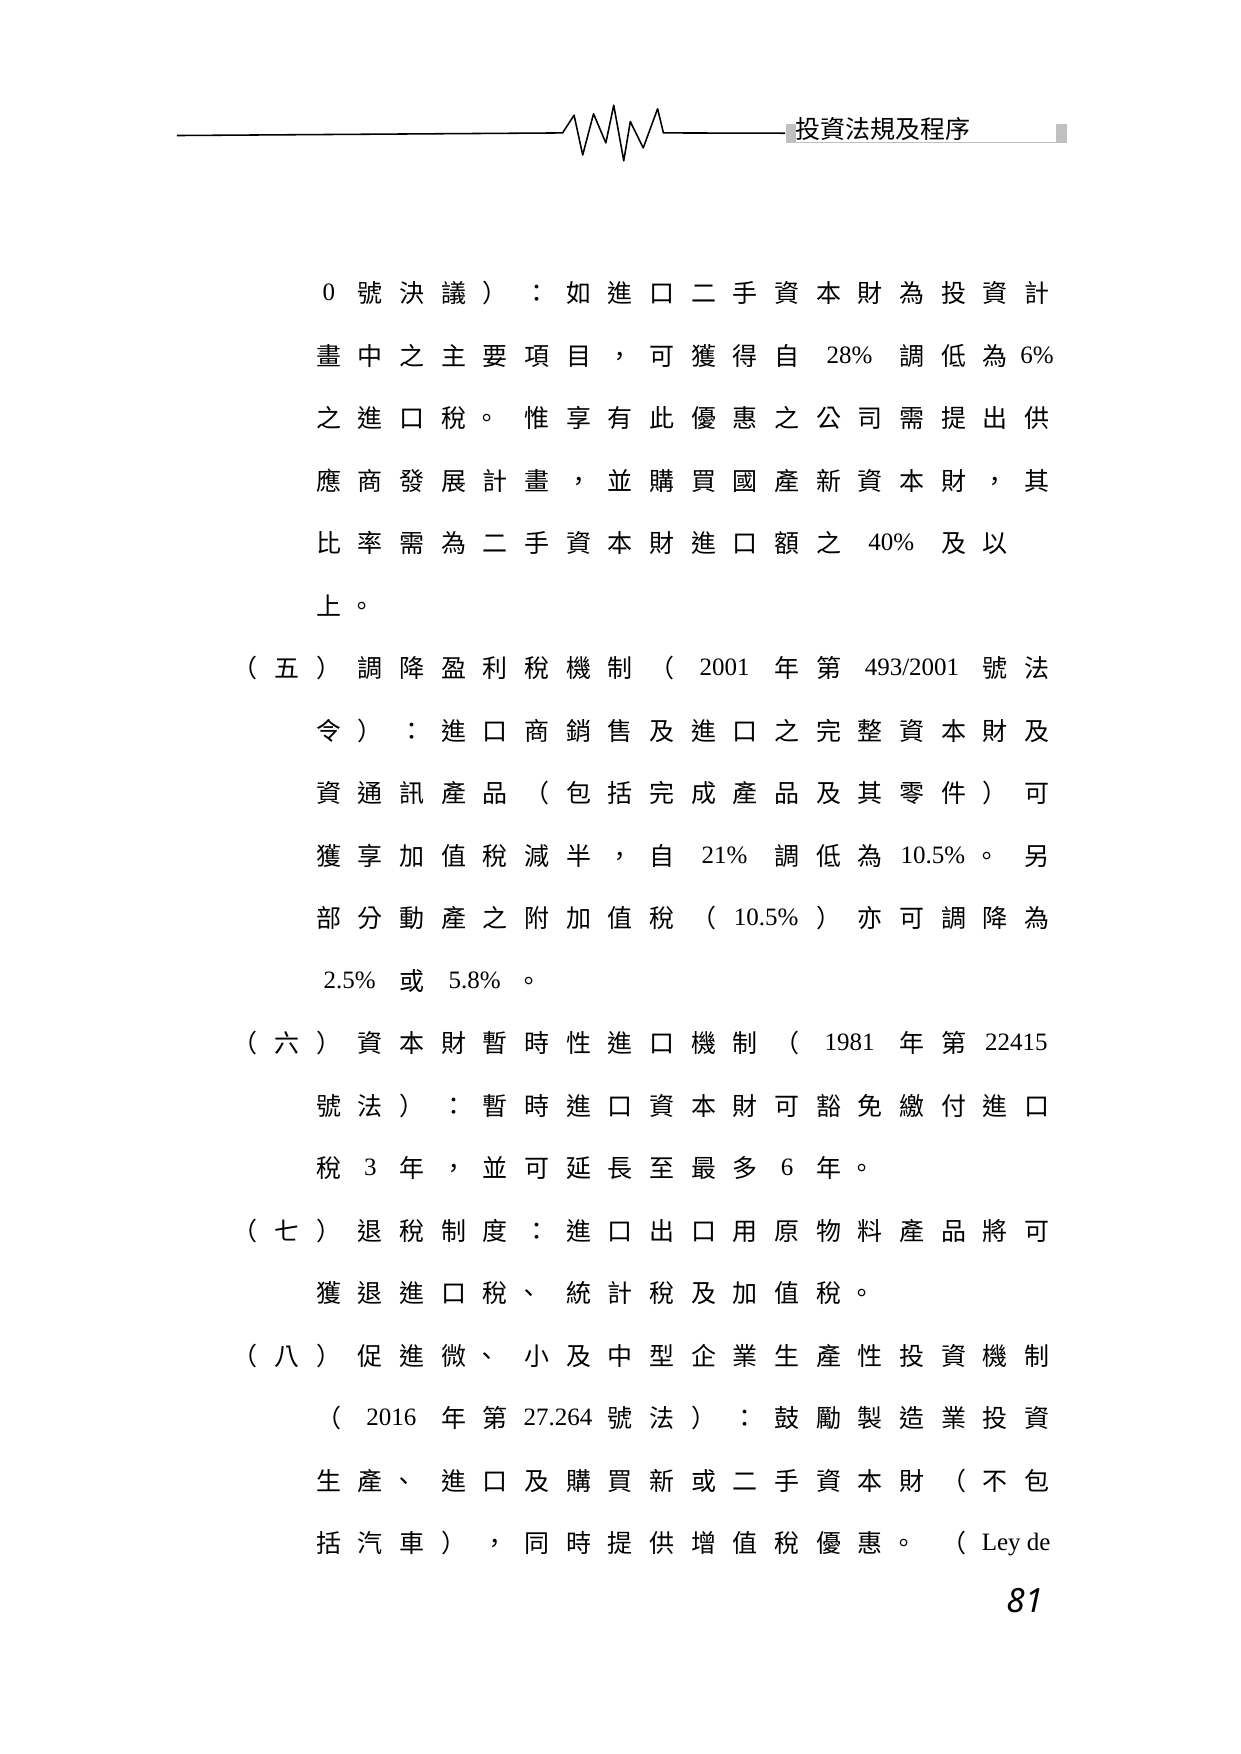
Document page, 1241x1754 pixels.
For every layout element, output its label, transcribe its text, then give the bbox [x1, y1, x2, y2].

text 0號決議）：如進口二手資本財為投資計畫中之主要項目，可獲得自28%調低為6%之進口稅。惟享有此優惠之公司需提出供應商發展計畫，並購買國產新資本財，其比率需為二手資本財進口額之40%及以上。 [207, 250, 1058, 625]
text （六）資本財暫時性進口機制（1981年第22415號法）：暫時進口資本財可豁免繳付進口稅3年，並可延長至最多6年。 [207, 1000, 1058, 1188]
text （七）退稅制度：進口出口用原物料產品將可獲退進口稅、統計稅及加值稅。 [207, 1188, 1058, 1313]
text （五）調降盈利稅機制（2001年第493/2001號法令）：進口商銷售及進口之完整資本財及資通訊產品（包括完成產品及其零件）可獲享加值稅減半，自21%調低為10.5%。另部分動產之附加值稅（10.5%）亦可調降為2.5%或5.8%。 [207, 625, 1058, 1000]
text （八）促進微、小及中型企業生產性投資機制（2016年第27.264號法）：鼓勵製造業投資生產、進口及購買新或二手資本財（不包括汽車），同時提供增值稅優惠。（Ley de [207, 1313, 1058, 1563]
